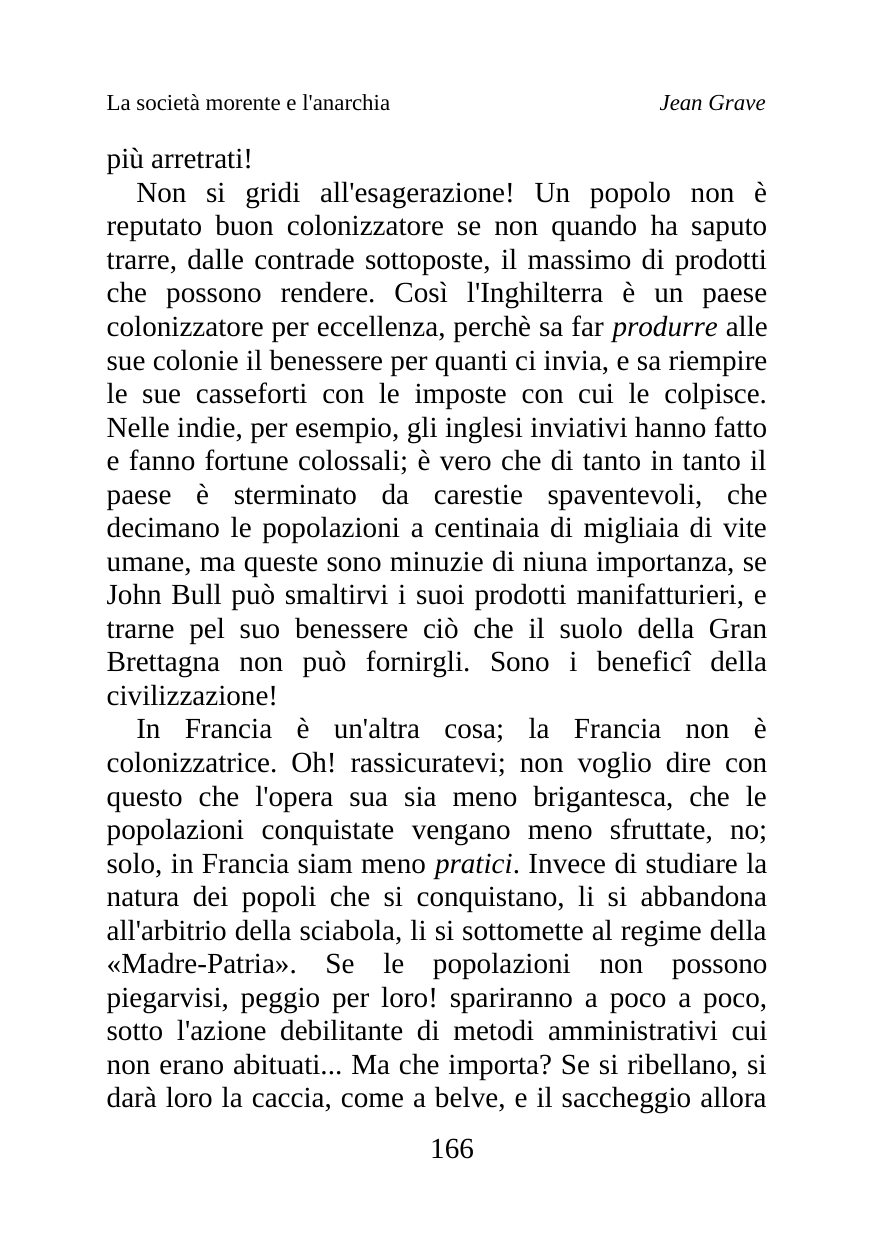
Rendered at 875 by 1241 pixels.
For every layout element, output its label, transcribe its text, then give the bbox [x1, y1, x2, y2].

text In Francia è un'altra cosa; la Francia non è colonizzatrice. Oh! rassicuratevi; non voglio dire con questo che l'opera sua sia meno brigantesca, che le popolazioni conquistate vengano meno sfruttate, no; solo, in Francia siam meno pratici. Invece di studiare la natura dei popoli che si conquistano, li si abbandona all'arbitrio della sciabola, li si sottomette al regime della «Madre-Patria». Se le popolazioni non possono piegarvisi, peggio per loro! spariranno a poco a poco, sotto l'azione debilitante di metodi amministrativi cui non erano abituati... Ma che importa? Se si ribellano, si darà loro la caccia, come a belve, e il saccheggio allora [106, 712, 768, 1114]
text più arretrati! [106, 141, 768, 175]
text Non si gridi all'esagerazione! Un popolo non è reputato buon colonizzatore se non quando ha saputo trarre, dalle contrade sottoposte, il massimo di prodotti che possono rendere. Così l'Inghilterra è un paese colonizzatore per eccellenza, perchè sa far produrre alle sue colonie il benessere per quanti ci invia, e sa riempire le sue casseforti con le imposte con cui le colpisce. Nelle indie, per esempio, gli inglesi inviativi hanno fatto e fanno fortune colossali; è vero che di tanto in tanto il paese è sterminato da carestie spaventevoli, che decimano le popolazioni a centinaia di migliaia di vite umane, ma queste sono minuzie di niuna importanza, se John Bull può smaltirvi i suoi prodotti manifatturieri, e trarne pel suo benessere ciò che il suolo della Gran Brettagna non può fornirgli. Sono i beneficî della civilizzazione! [106, 175, 768, 712]
